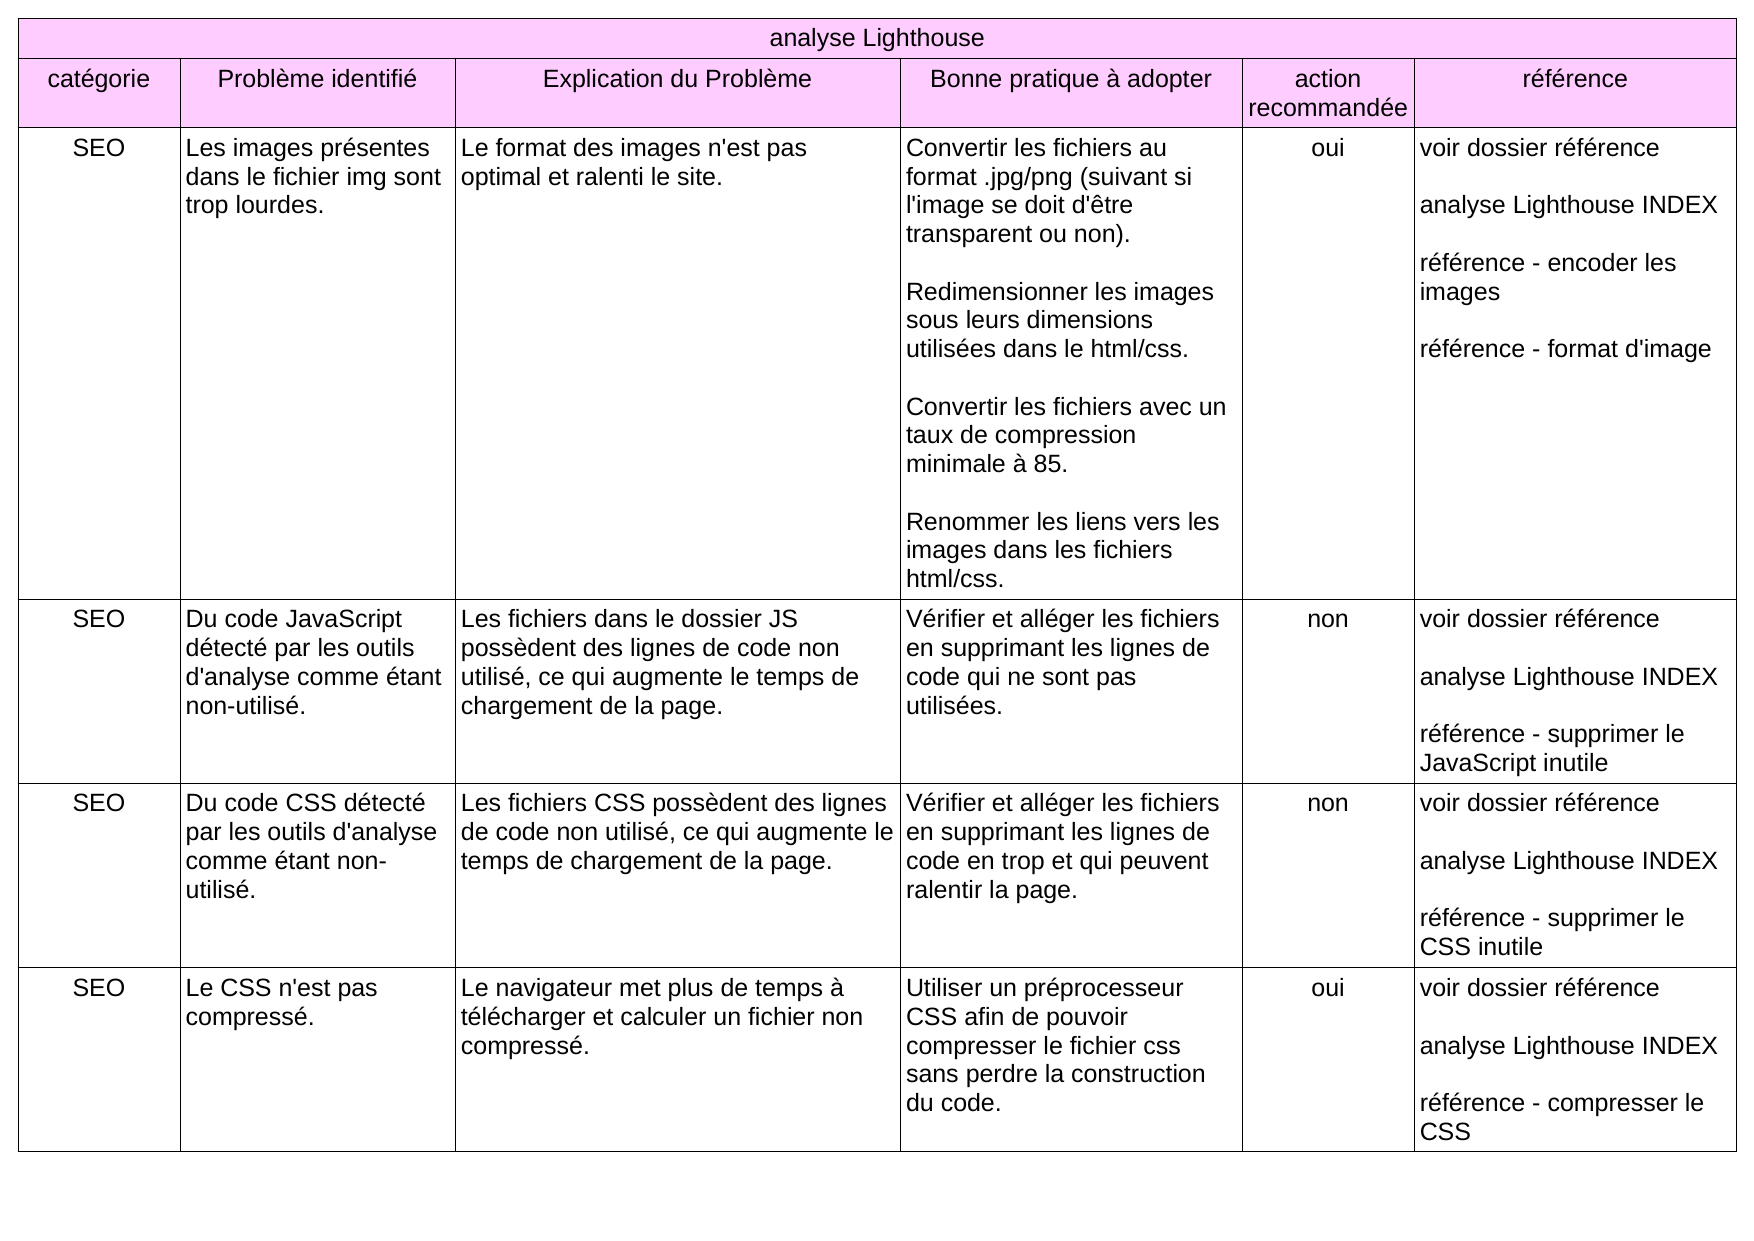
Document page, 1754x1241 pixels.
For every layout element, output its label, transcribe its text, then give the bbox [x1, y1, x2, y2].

table_cell voir dossier référence analyse Lighthouse INDEX référence - encoder les images référence - format d'image [1415, 128, 1736, 598]
table_cell action recommandée [1243, 59, 1414, 127]
table_cell Du code CSS détecté par les outils d'analyse comme étant non-utilisé. [181, 784, 455, 967]
table_cell Problème identifié [181, 59, 455, 127]
table_cell catégorie [19, 59, 180, 127]
table_cell SEO [19, 600, 180, 783]
table_cell SEO [19, 784, 180, 967]
table_cell Explication du Problème [456, 59, 900, 127]
table_cell Les fichiers CSS possèdent des lignes de code non utilisé, ce qui augmente le temps de chargement de la page. [456, 784, 900, 967]
table_cell [455, 1152, 900, 1210]
table_cell Du code JavaScript détecté par les outils d'analyse comme étant non-utilisé. [181, 600, 455, 783]
table_cell analyse Lighthouse [19, 19, 1736, 58]
table_cell SEO [19, 128, 180, 598]
table_cell Utiliser un préprocesseur CSS afin de pouvoir compresser le fichier css sans perdre la construction du code. [901, 968, 1242, 1151]
table_cell Vérifier et alléger les fichiers en supprimant les lignes de code en trop et qui peuvent ralentir la page. [901, 784, 1242, 967]
table_cell non [1243, 600, 1414, 783]
table_cell Le format des images n'est pas optimal et ralenti le site. [456, 128, 900, 598]
table_cell SEO [19, 968, 180, 1151]
table_cell Les images présentes dans le fichier img sont trop lourdes. [181, 128, 455, 598]
table_cell voir dossier référence analyse Lighthouse INDEX référence - supprimer le JavaScript inutile [1415, 600, 1736, 783]
table_cell Le CSS n'est pas compressé. [181, 968, 455, 1151]
table_cell voir dossier référence analyse Lighthouse INDEX référence - compresser le CSS [1415, 968, 1736, 1151]
table_cell oui [1243, 128, 1414, 598]
table_cell Vérifier et alléger les fichiers en supprimant les lignes de code qui ne sont pas utilisées. [901, 600, 1242, 783]
table_cell référence [1415, 59, 1736, 127]
table_cell non [1243, 784, 1414, 967]
table_cell Le navigateur met plus de temps à télécharger et calculer un fichier non compressé. [456, 968, 900, 1151]
table_cell [180, 1152, 455, 1210]
table_cell [1242, 1152, 1414, 1210]
table_cell [18, 1152, 180, 1210]
table_cell Convertir les fichiers au format .jpg/png (suivant si l'image se doit d'être transparent ou non). Redimensionner les images sous leurs dimensions utilisées dans le html/css. Convertir les fichiers avec un taux de compression minimale à 85. Renommer les liens vers les images dans les fichiers html/css. [901, 128, 1242, 598]
table_cell Les fichiers dans le dossier JS possèdent des lignes de code non utilisé, ce qui augmente le temps de chargement de la page. [456, 600, 900, 783]
table_cell [900, 1152, 1242, 1210]
table_cell oui [1243, 968, 1414, 1151]
table_cell voir dossier référence analyse Lighthouse INDEX référence - supprimer le CSS inutile [1415, 784, 1736, 967]
table_cell [1414, 1152, 1736, 1210]
table_cell Bonne pratique à adopter [901, 59, 1242, 127]
